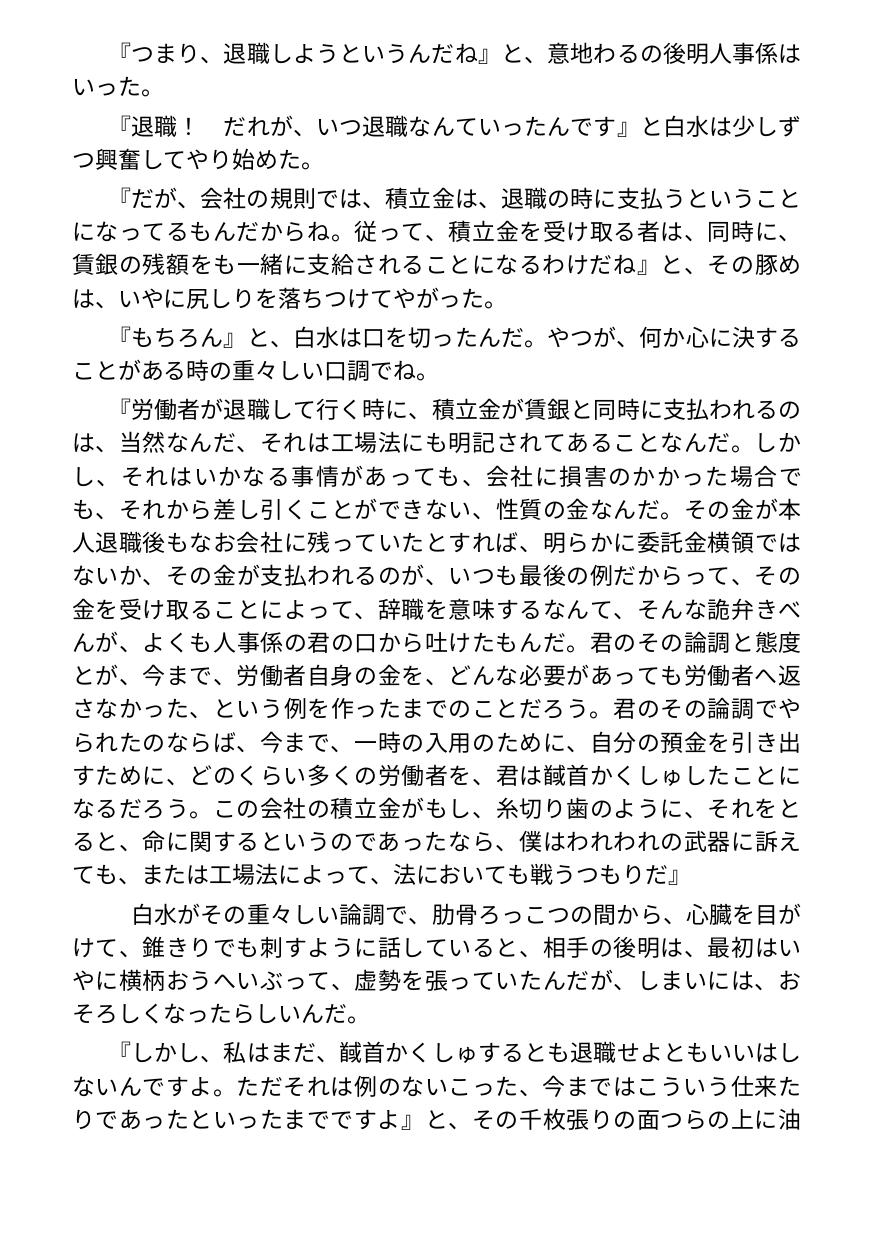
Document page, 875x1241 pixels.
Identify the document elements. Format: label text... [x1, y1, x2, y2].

text 『しかし、私はまだ、馘首かくしゅするとも退職せよともいいはしないんですよ。ただそれは例のないこった、今まではこういう仕来たりであったといったまでですよ』と、その千枚張りの面つらの上に油 [72, 1035, 802, 1135]
text 『だが、会社の規則では、積立金は、退職の時に支払うということになってるもんだからね。従って、積立金を受け取る者は、同時に、賃銀の残額をも一緒に支給されることになるわけだね』と、その豚めは、いやに尻しりを落ちつけてやがった。 [72, 181, 802, 314]
text 『もちろん』と、白水は口を切ったんだ。やつが、何か心に決することがある時の重々しい口調でね。 [72, 320, 802, 386]
text 『退職！ だれが、いつ退職なんていったんです』と白水は少しずつ興奮してやり始めた。 [72, 108, 802, 175]
text 白水がその重々しい論調で、肋骨ろっこつの間から、心臓を目がけて、錐きりでも刺すように話していると、相手の後明は、最初はいやに横柄おうへいぶって、虚勢を張っていたんだが、しまいには、おそろしくなったらしいんだ。 [72, 896, 802, 1029]
text 『つまり、退職しようというんだね』と、意地わるの後明人事係はいった。 [72, 36, 802, 102]
text 『労働者が退職して行く時に、積立金が賃銀と同時に支払われるのは、当然なんだ、それは工場法にも明記されてあることなんだ。しかし、それはいかなる事情があっても、会社に損害のかかった場合でも、それから差し引くことができない、性質の金なんだ。その金が本人退職後もなお会社に残っていたとすれば、明らかに委託金横領ではないか、その金が支払われるのが、いつも最後の例だからって、その金を受け取ることによって、辞職を意味するなんて、そんな詭弁きべんが、よくも人事係の君の口から吐けたもんだ。君のその論調と態度とが、今まで、労働者自身の金を、どんな必要があっても労働者へ返さなかった、という例を作ったまでのことだろう。君のその論調でやられたのならば、今まで、一時の入用のために、自分の預金を引き出すために、どのくらい多くの労働者を、君は馘首かくしゅしたことになるだろう。この会社の積立金がもし、糸切り歯のように、それをとると、命に関するというのであったなら、僕はわれわれの武器に訴えても、または工場法によって、法においても戦うつもりだ』 [72, 392, 802, 891]
